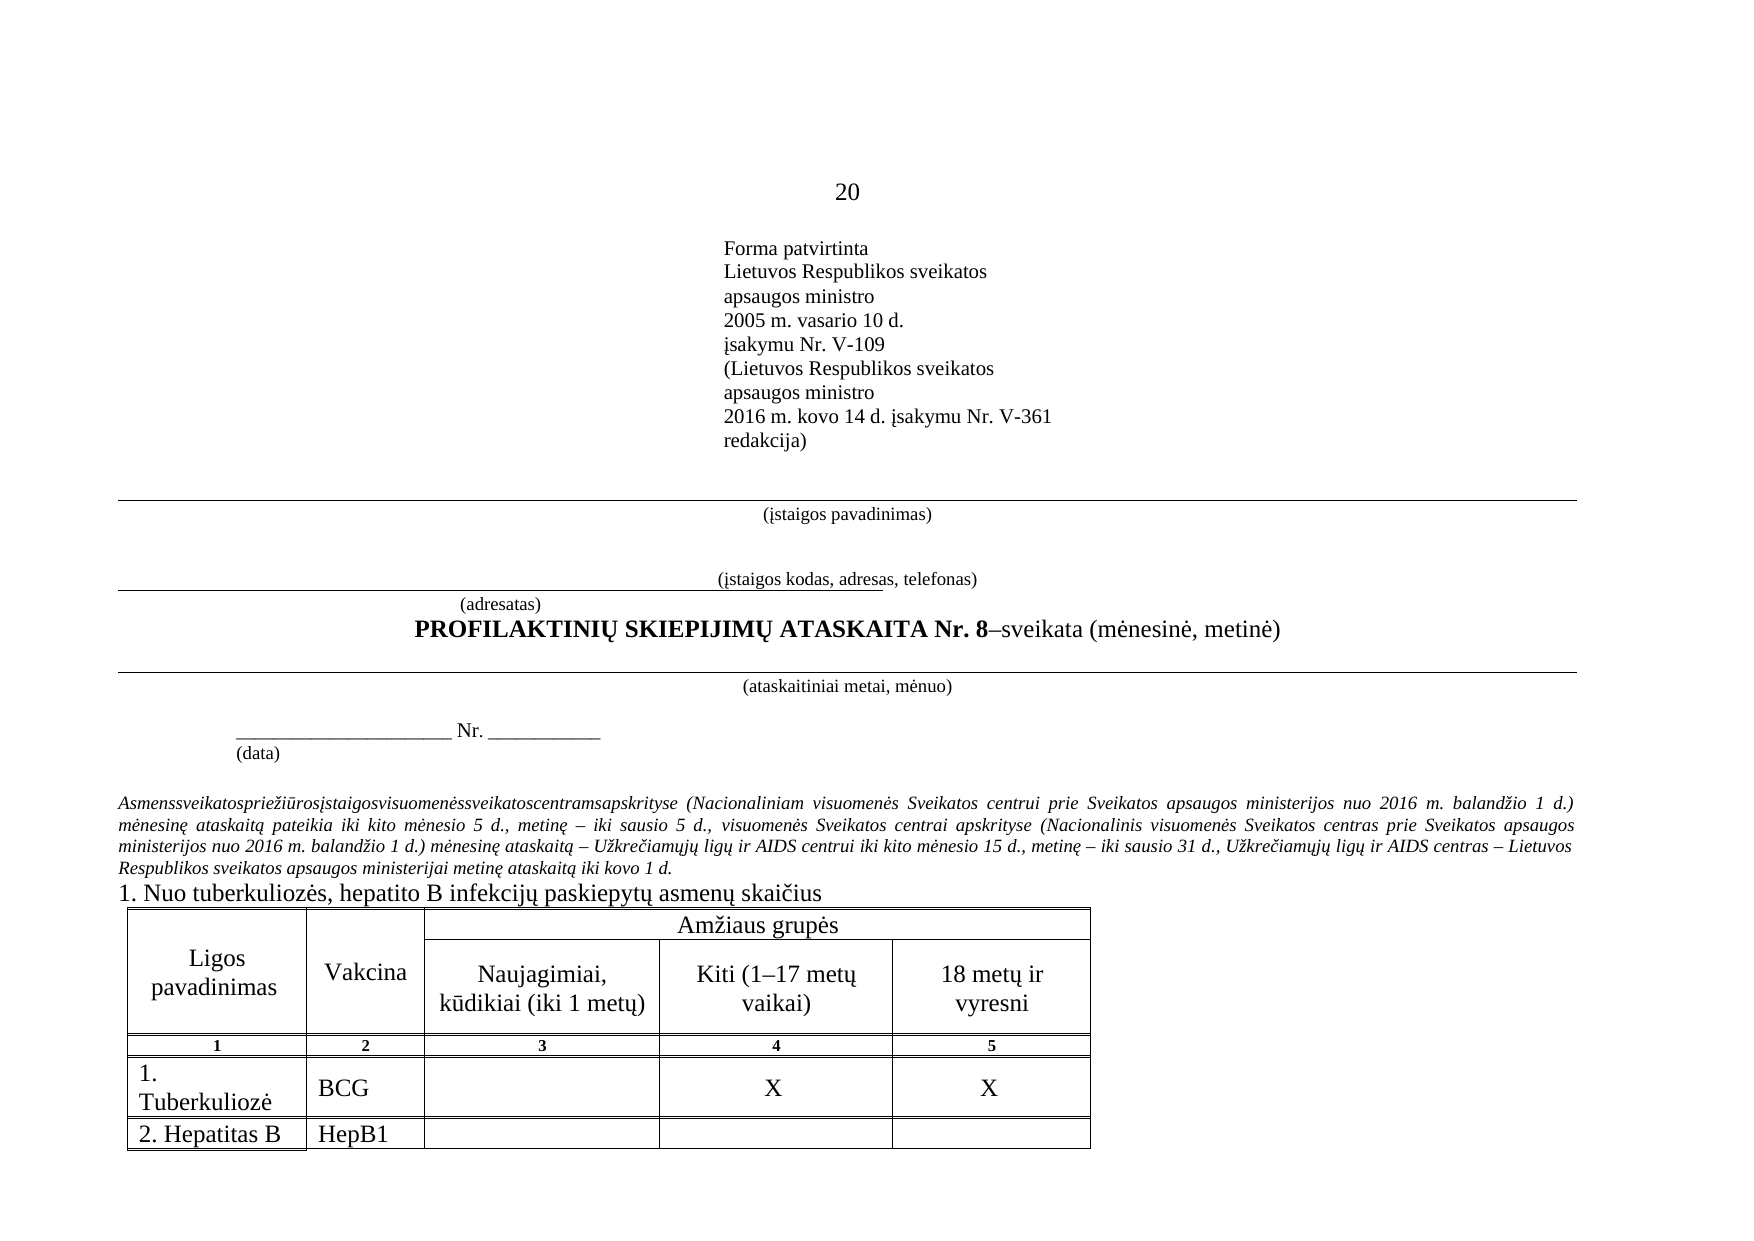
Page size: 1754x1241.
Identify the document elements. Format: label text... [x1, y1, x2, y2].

text (įstaigos pavadinimas) [118, 501, 1577, 568]
table_cell 2 [307, 1036, 424, 1055]
table_cell 3 [425, 1036, 659, 1055]
table_cell [893, 1119, 1090, 1148]
text apsaugos ministro [118, 380, 1577, 404]
text 2005 m. vasario 10 d. [118, 308, 1577, 332]
table_cell [660, 1119, 892, 1148]
text redakcija) [118, 428, 1577, 452]
table_cell 2. Hepatitas B [128, 1119, 306, 1148]
text PROFILAKTINIŲ SKIEPIJIMŲ ATASKAITA Nr. 8–sveikata (mėnesinė, metinė) [118, 614, 1577, 672]
text įsakymu Nr. V-109 [118, 332, 1577, 356]
text (įstaigos kodas, adresas, telefonas) [118, 568, 1577, 589]
text (ataskaitiniai metai, mėnuo) [118, 673, 1577, 718]
text Asmenssveikatospriežiūrosįstaigosvisuomenėssveikatoscentramsapskrityse (Nacionaliniam visuomenės Sveikatos centrui prie Sveikatos apsaugos ministerijos nuo 2016 m. balandžio 1 d.) mėnesinę ataskaitą pateikia iki kito mėnesio 5 d., metinę – iki sausio 5 d., visuomenės Sveikatos centrai apskrityse (Nacionalinis visuomenės Sveikatos centras prie Sveikatos apsaugos ministerijos nuo 2016 m. balandžio 1 d.) mėnesinę ataskaitą – Užkrečiamųjų ligų ir AIDS centrui iki kito mėnesio 15 d., metinę – iki sausio 31 d., Užkrečiamųjų ligų ir AIDS centras – Lietuvos Respublikos sveikatos apsaugos ministerijai metinę ataskaitą iki kovo 1 d. [118, 792, 1577, 878]
table_cell Kiti (1–17 metų vaikai) [660, 940, 892, 1033]
table_cell [425, 1058, 659, 1116]
table_header Amžiaus grupės [425, 910, 1090, 939]
text (Lietuvos Respublikos sveikatos [118, 356, 1577, 380]
table_cell 1 [128, 1036, 306, 1055]
table_header Vakcina [307, 910, 424, 1033]
table_cell X [660, 1058, 892, 1116]
text 2016 m. kovo 14 d. įsakymu Nr. V-361 [118, 404, 1577, 428]
text 1. Nuo tuberkuliozės, hepatito B infekcijų paskiepytų asmenų skaičius [118, 878, 1577, 907]
table_cell X [893, 1058, 1090, 1116]
table_header Ligos pavadinimas [128, 910, 306, 1033]
text Forma patvirtinta [118, 235, 1577, 259]
table_cell 1. Tuberkuliozė [128, 1058, 306, 1116]
table_cell BCG [307, 1058, 424, 1116]
text apsaugos ministro [118, 283, 1577, 308]
text _______________________ Nr. ____________ (data) [236, 718, 1075, 763]
text (adresatas) [118, 591, 883, 614]
table_cell HepB1 [307, 1119, 424, 1148]
table_cell Naujagimiai, kūdikiai (iki 1 metų) [425, 940, 659, 1033]
table_cell [425, 1119, 659, 1148]
table_cell 4 [660, 1036, 892, 1055]
table_cell 18 metų ir vyresni [893, 940, 1090, 1033]
text Lietuvos Respublikos sveikatos [118, 259, 1577, 283]
table_cell 5 [893, 1036, 1090, 1055]
